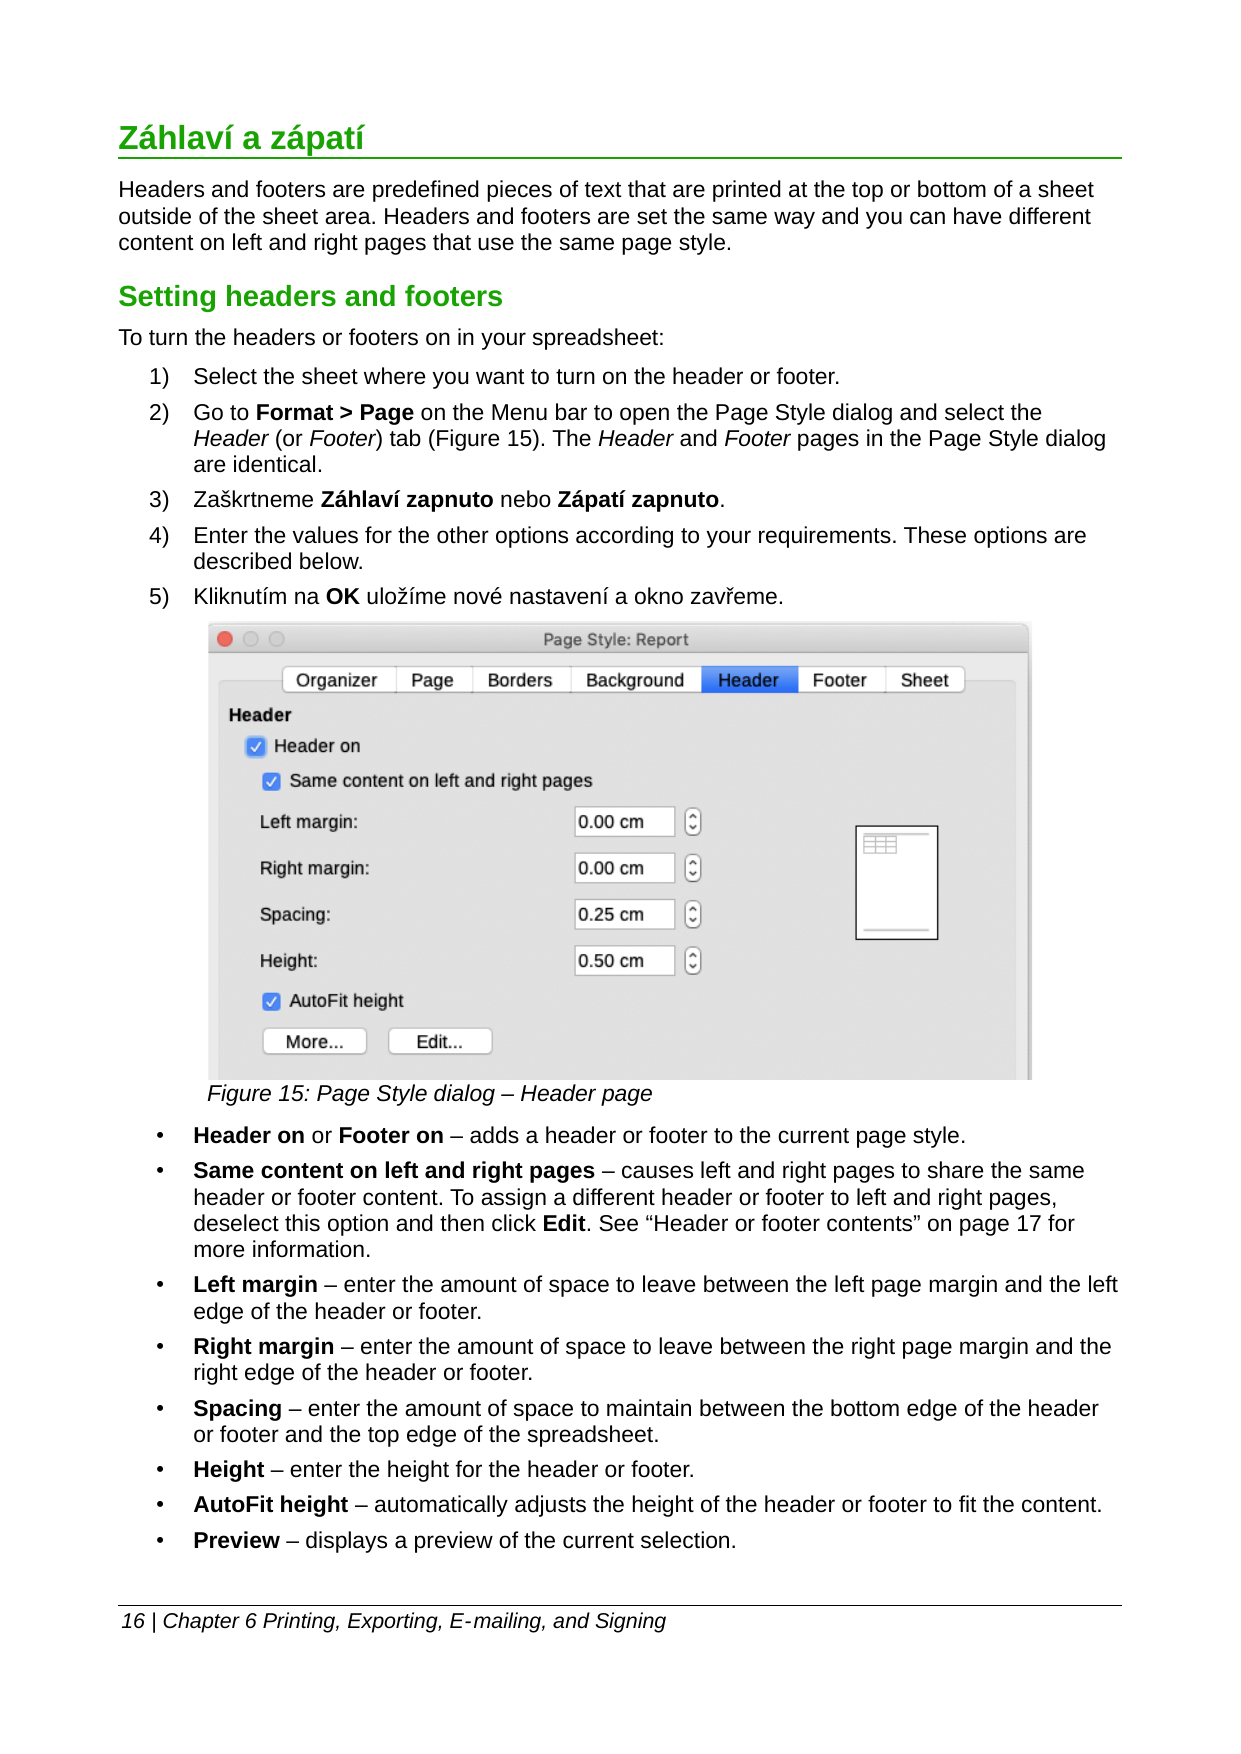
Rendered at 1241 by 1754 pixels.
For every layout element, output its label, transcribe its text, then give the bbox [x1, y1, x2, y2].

subtitle Záhlaví a zápatí [118, 118, 1122, 157]
list Right margin – enter the amount of space to leave between the right page margin and the right edge of the header or footer. [156, 1333, 1122, 1386]
list AutoFit height – automatically adjusts the height of the header or footer to fit the content. [156, 1491, 1122, 1518]
list Kliknutím na OK uložíme nové nastavení a okno zavřeme. [169, 583, 1122, 609]
picture [208, 621, 1033, 1080]
list Same content on left and right pages – causes left and right pages to share the same header or footer content. To assign a different header or footer to left and right pages, deselect this option and then click Edit. See “Header or footer contents” on page 17 for more information. [156, 1157, 1122, 1263]
list Select the sheet where you want to turn on the header or footer. [169, 363, 1122, 389]
list Zaškrtneme Záhlaví zapnuto nebo Zápatí zapnuto. [169, 486, 1122, 513]
text Figure 15: Page Style dialog – Header page [207, 1080, 1033, 1106]
list Spacing – enter the amount of space to maintain between the bottom edge of the header or footer and the top edge of the spreadsheet. [156, 1394, 1122, 1447]
list Preview – displays a preview of the current selection. [156, 1527, 1122, 1553]
list Header on or Footer on – adds a header or footer to the current page style. [156, 1122, 1122, 1148]
subtitle Setting headers and footers [118, 279, 1122, 313]
text Headers and footers are predefined pieces of text that are printed at the top or bottom of a sheet outside of the sheet area. Headers and footers are set the same way and you can have different content on left and right pages that use the same page style. [118, 176, 1122, 255]
list Enter the values for the other options according to your requirements. These options are described below. [169, 522, 1122, 574]
list Height – enter the height for the header or footer. [156, 1456, 1122, 1482]
list Go to Format > Page on the Menu bar to open the Page Style dialog and select the Header (or Footer) tab (Figure 15). The Header and Footer pages in the Page Style dialog are identical. [169, 398, 1122, 477]
text To turn the headers or footers on in your spreadsheet: [118, 324, 1122, 351]
list Left margin – enter the amount of space to leave between the left page margin and the left edge of the header or footer. [156, 1271, 1122, 1324]
